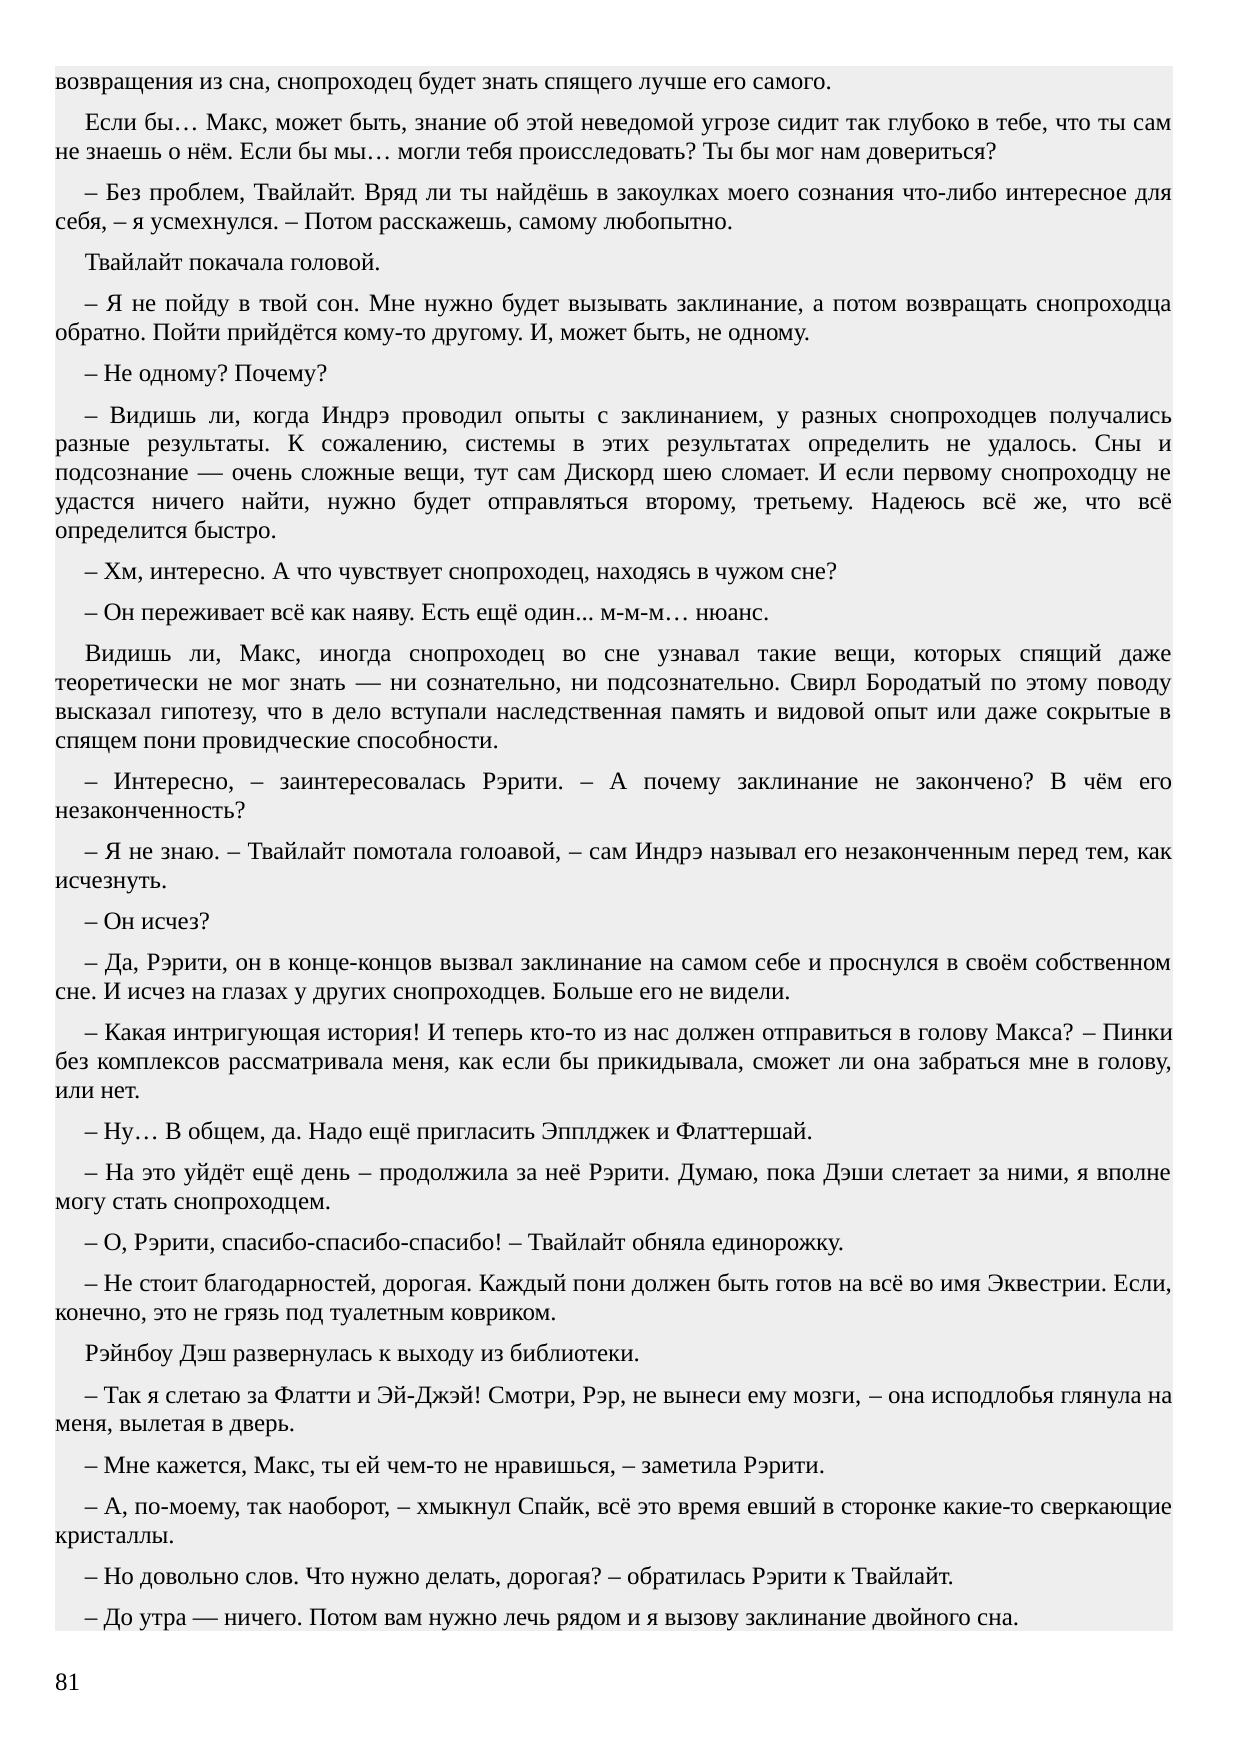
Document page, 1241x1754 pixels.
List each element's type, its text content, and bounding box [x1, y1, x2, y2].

text Рэйнбоу Дэш развернулась к выходу из библиотеки. [55, 1338, 1173, 1367]
text – Не одному? Почему? [55, 358, 1173, 387]
text Твайлайт покачала головой. [55, 247, 1173, 276]
text – Я не знаю. – Твайлайт помотала голоавой, – сам Индрэ называл его незаконченным перед тем, как исчезнуть. [55, 836, 1173, 893]
text – На это уйдёт ещё день – продолжила за неё Рэрити. Думаю, пока Дэши слетает за ними, я вполне могу стать снопроходцем. [55, 1157, 1173, 1215]
text – Не стоит благодарностей, дорогая. Каждый пони должен быть готов на всё во имя Эквестрии. Если, конечно, это не грязь под туалетным ковриком. [55, 1268, 1173, 1326]
text – Я не пойду в твой сон. Мне нужно будет вызывать заклинание, а потом возвращать снопроходца обратно. Пойти прийдётся кому-то другому. И, может быть, не одному. [55, 288, 1173, 346]
text – Но довольно слов. Что нужно делать, дорогая? – обратилась Рэрити к Твайлайт. [55, 1561, 1173, 1590]
text Видишь ли, Макс, иногда снопроходец во сне узнавал такие вещи, которых спящий даже теоретически не мог знать — ни сознательно, ни подсознательно. Свирл Бородатый по этому поводу высказал гипотезу, что в дело вступали наследственная память и видовой опыт или даже сокрытые в спящем пони провидческие способности. [55, 638, 1173, 753]
text – Без проблем, Твайлайт. Вряд ли ты найдёшь в закоулках моего сознания что-либо интересное для себя, – я усмехнулся. – Потом расскажешь, самому любопытно. [55, 177, 1173, 235]
text возвращения из сна, снопроходец будет знать спящего лучше его самого. [55, 66, 1173, 95]
text – Видишь ли, когда Индрэ проводил опыты с заклинанием, у разных снопроходцев получались разные результаты. К сожалению, системы в этих результатах определить не удалось. Сны и подсознание — очень сложные вещи, тут сам Дискорд шею сломает. И если первому снопроходцу не удастся ничего найти, нужно будет отправляться второму, третьему. Надеюсь всё же, что всё определится быстро. [55, 400, 1173, 543]
text – Да, Рэрити, он в конце-концов вызвал заклинание на самом себе и проснулся в своём собственном сне. И исчез на глазах у других снопроходцев. Больше его не видели. [55, 947, 1173, 1005]
text – До утра — ничего. Потом вам нужно лечь рядом и я вызову заклинание двойного сна. [55, 1602, 1173, 1631]
text – Интересно, – заинтересовалась Рэрити. – А почему заклинание не закончено? В чём его незаконченность? [55, 766, 1173, 823]
text – А, по-моему, так наоборот, – хмыкнул Спайк, всё это время евший в сторонке какие-то сверкающие кристаллы. [55, 1491, 1173, 1548]
text Если бы… Макс, может быть, знание об этой неведомой угрозе сидит так глубоко в тебе, что ты сам не знаешь о нём. Если бы мы… могли тебя происследовать? Ты бы мог нам довериться? [55, 107, 1173, 165]
text – О, Рэрити, спасибо-спасибо-спасибо! – Твайлайт обняла единорожку. [55, 1227, 1173, 1256]
text – Он исчез? [55, 906, 1173, 935]
text – Какая интригующая история! И теперь кто-то из нас должен отправиться в голову Макса? – Пинки без комплексов рассматривала меня, как если бы прикидывала, сможет ли она забраться мне в голову, или нет. [55, 1017, 1173, 1103]
text – Ну… В общем, да. Надо ещё пригласить Эпплджек и Флаттершай. [55, 1116, 1173, 1145]
text – Хм, интересно. А что чувствует снопроходец, находясь в чужом сне? [55, 556, 1173, 585]
text – Мне кажется, Макс, ты ей чем-то не нравишься, – заметила Рэрити. [55, 1450, 1173, 1478]
text – Он переживает всё как наяву. Есть ещё один... м-м-м… нюанс. [55, 597, 1173, 626]
text – Так я слетаю за Флатти и Эй-Джэй! Смотри, Рэр, не вынеси ему мозги, – она исподлобья глянула на меня, вылетая в дверь. [55, 1380, 1173, 1437]
